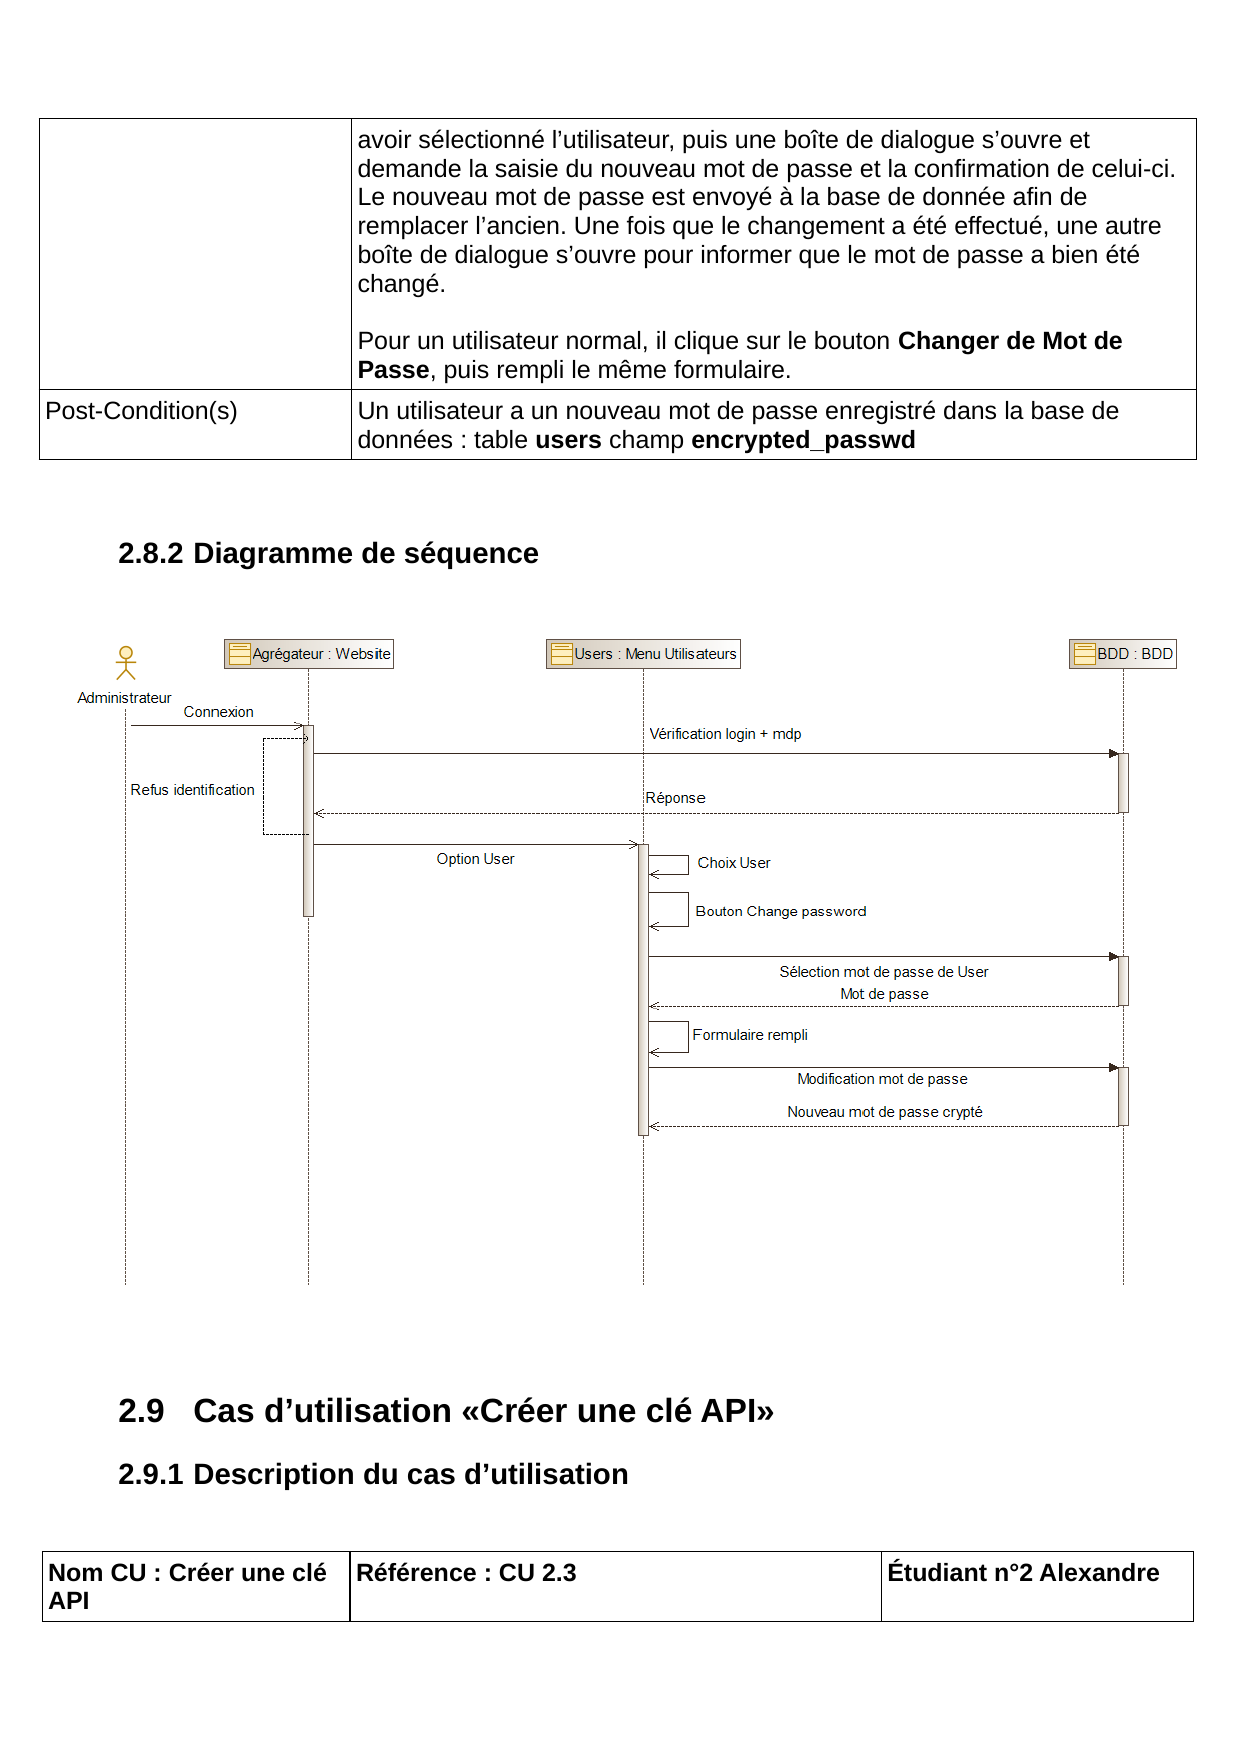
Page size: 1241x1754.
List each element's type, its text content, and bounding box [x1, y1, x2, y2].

table_header Nom CU : Créer une clé API [43, 1552, 349, 1621]
subtitle Description du cas d’utilisation [118, 1457, 1122, 1491]
table_header Étudiant n°2 Alexandre [882, 1552, 1193, 1621]
subtitle Diagramme de séquence [118, 536, 1122, 569]
table_cell [40, 119, 351, 389]
table_header Référence : CU 2.3 [351, 1552, 881, 1621]
table_cell Un utilisateur a un nouveau mot de passe enregistré dans la base de données : table users champ encrypted_passwd [352, 390, 1196, 459]
picture [53, 629, 1188, 1294]
table_cell avoir sélectionné l’utilisateur, puis une boîte de dialogue s’ouvre et demande la saisie du nouveau mot de passe et la confirmation de celui-ci. Le nouveau mot de passe est envoyé à la base de donnée afin de remplacer l’ancien. Une fois que le changement a été effectué, une autre boîte de dialogue s’ouvre pour informer que le mot de passe a bien été changé. Pour un utilisateur normal, il clique sur le bouton Changer de Mot de Passe, puis rempli le même formulaire. [352, 119, 1196, 389]
subtitle Cas d’utilisation «Créer une clé API» [118, 1391, 1122, 1430]
table_cell Post-Condition(s) [40, 390, 351, 459]
